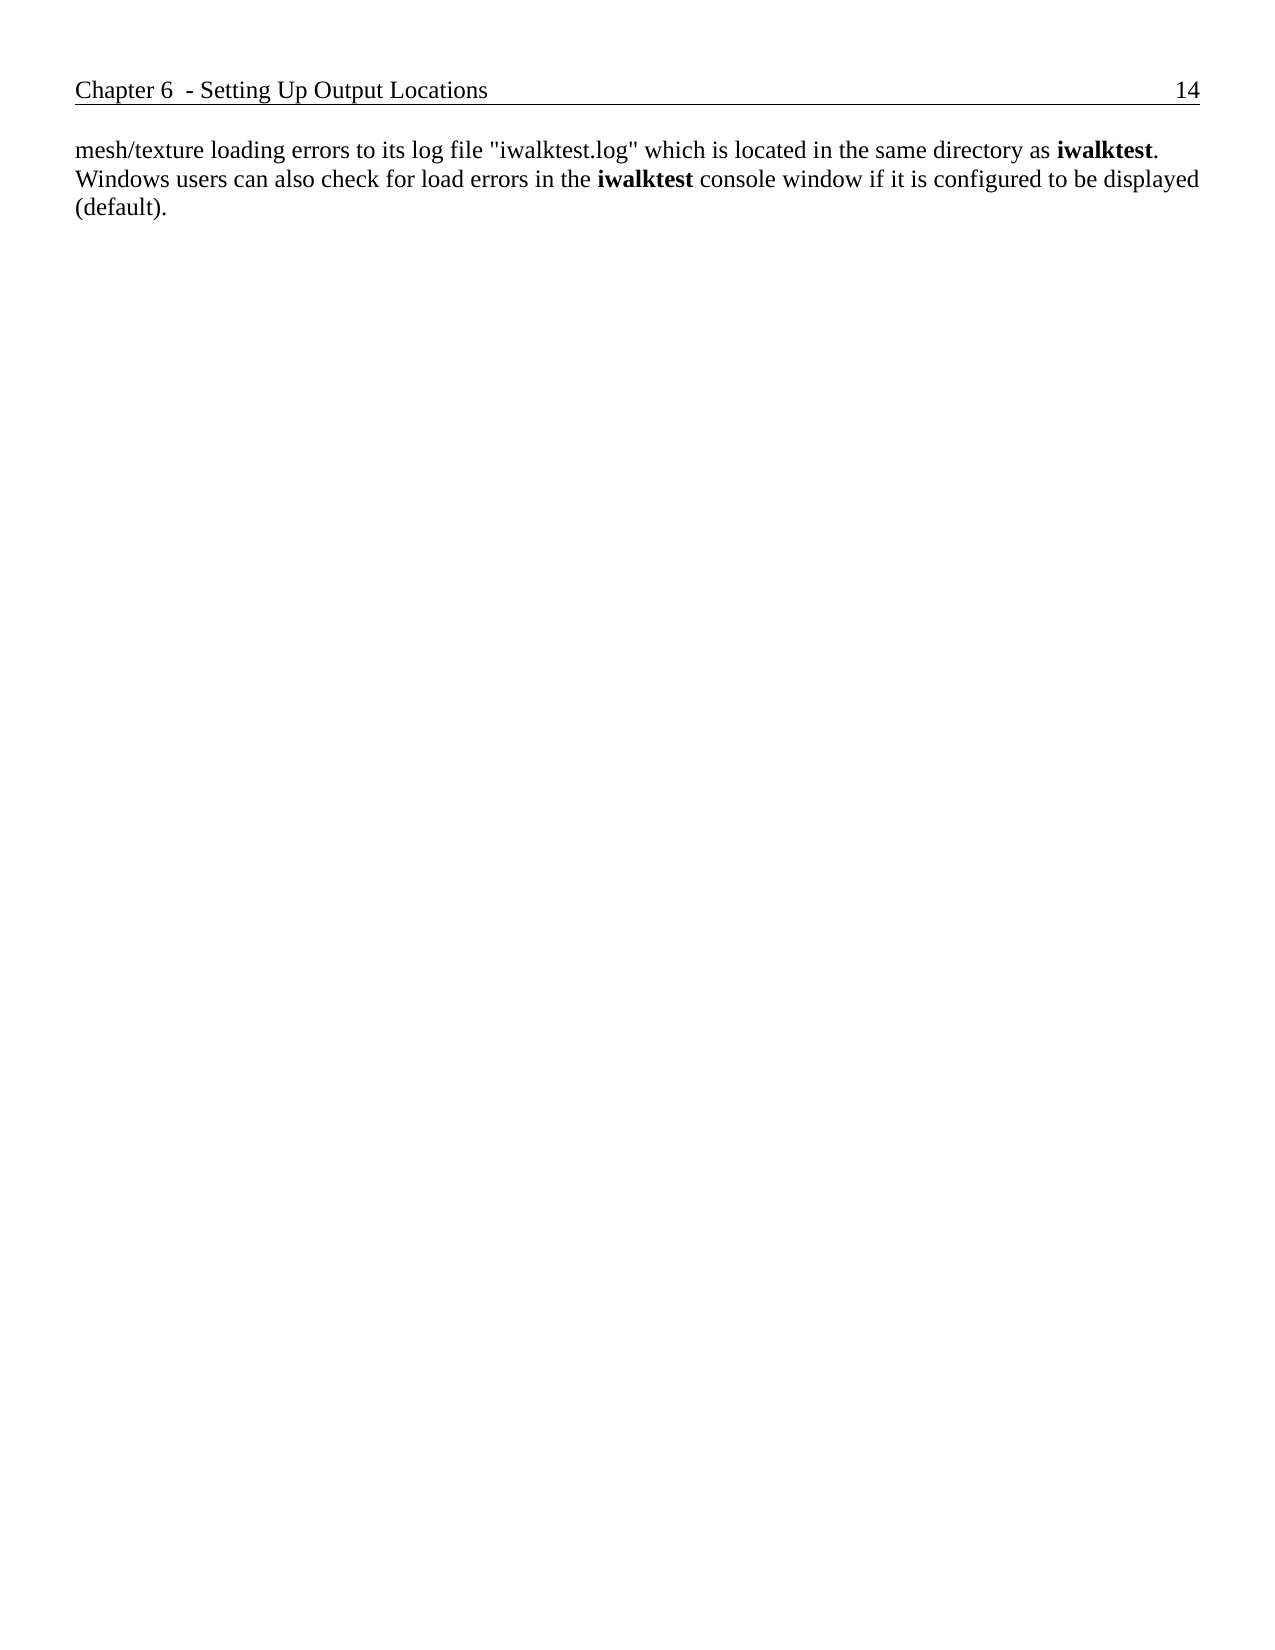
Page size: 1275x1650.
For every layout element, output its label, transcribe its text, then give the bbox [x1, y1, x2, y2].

text mesh/texture loading errors to its log file "iwalktest.log" which is located in the same directory as iwalktest. Windows users can also check for load errors in the iwalktest console window if it is configured to be displayed (default). [75, 135, 1200, 221]
